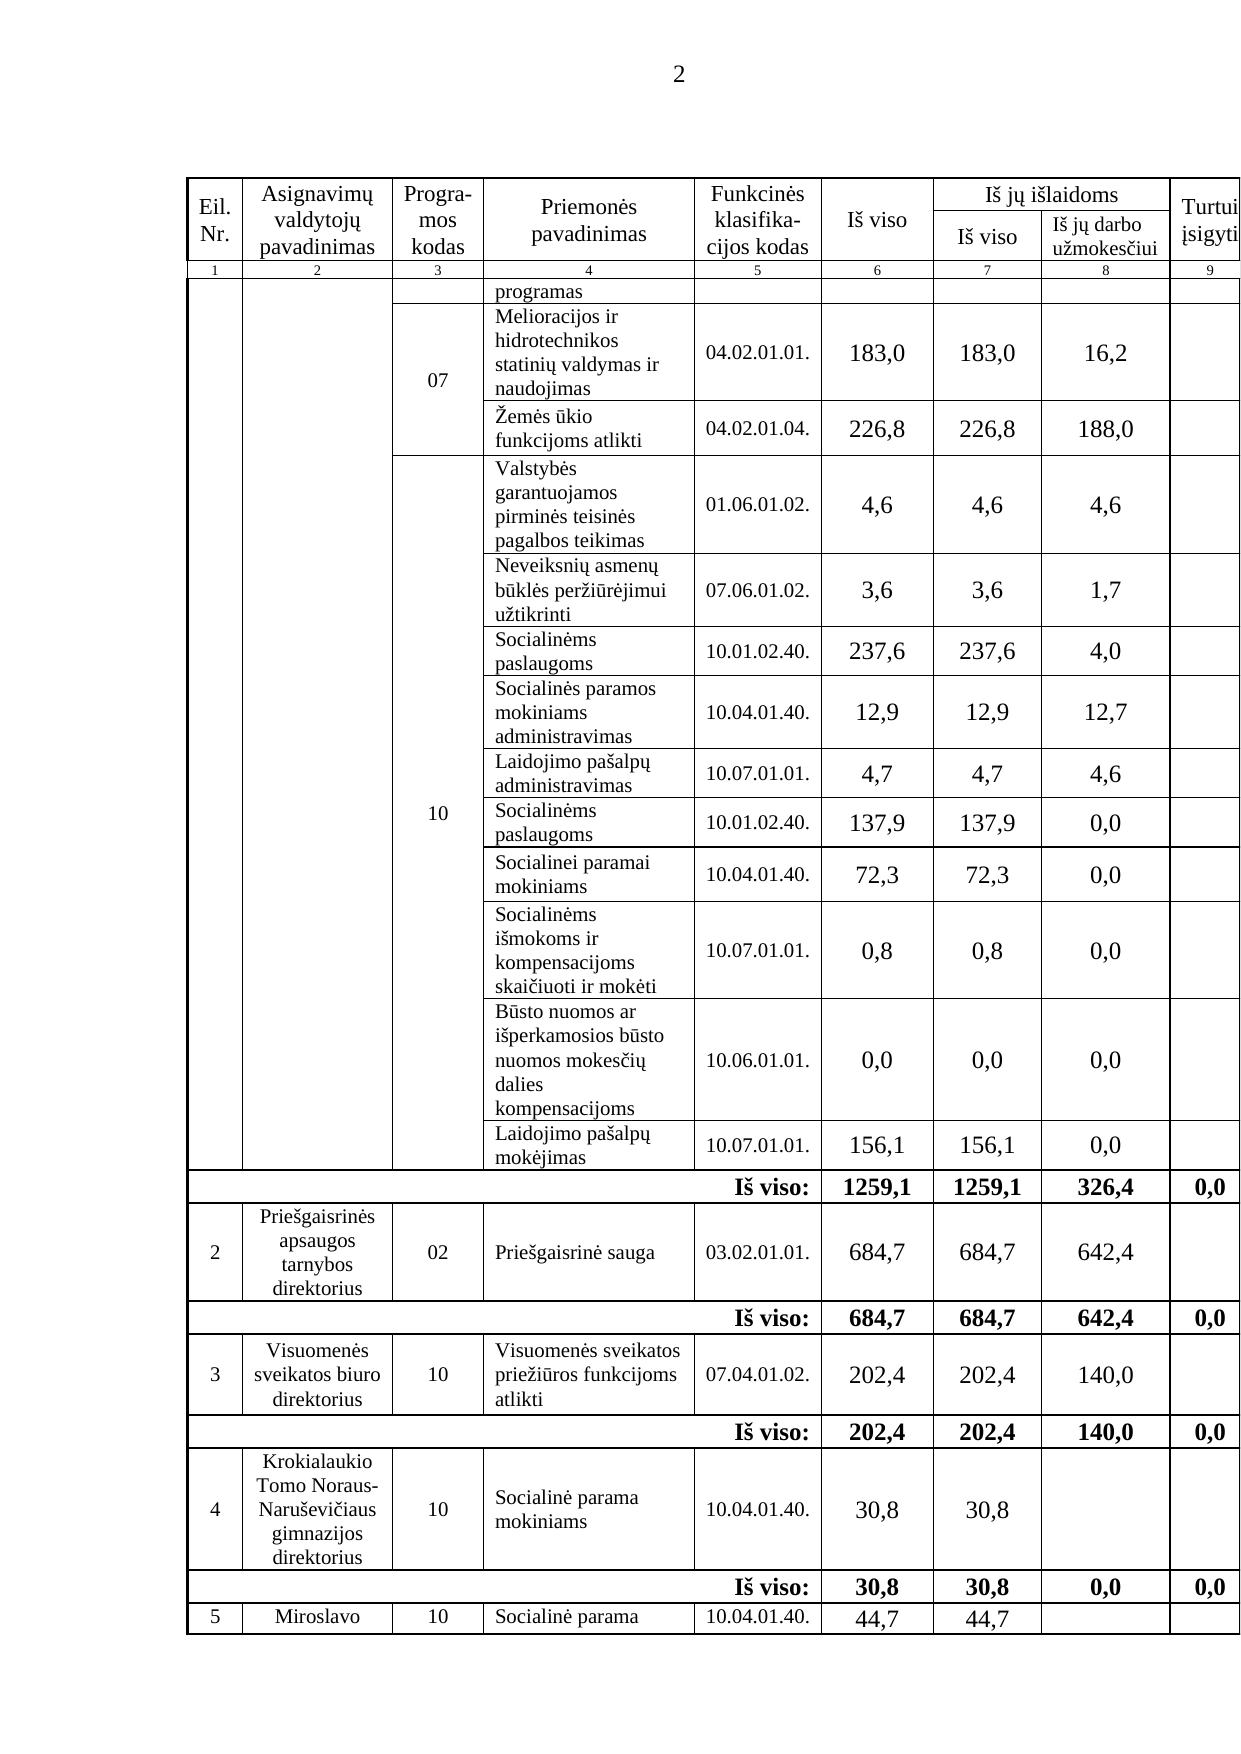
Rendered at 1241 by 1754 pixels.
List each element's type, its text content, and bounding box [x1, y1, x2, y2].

table_cell Laidojimo pašalpų mokėjimas [484, 1121, 694, 1169]
table_cell 140,0 [1042, 1335, 1169, 1414]
table_cell 183,0 [934, 304, 1041, 400]
table_cell 10.01.02.40. [695, 627, 821, 675]
table_cell Visuomenės sveikatos biuro direktorius [243, 1335, 392, 1414]
table_cell [393, 279, 483, 303]
table_cell 0,0 [934, 999, 1041, 1120]
table_cell [1171, 1335, 1239, 1414]
table_cell 1 [188, 261, 242, 278]
table_header Iš jų išlaidoms [934, 179, 1169, 210]
table_cell Krokialaukio Tomo Noraus-Naruševičiaus gimnazijos direktorius [243, 1449, 392, 1569]
table_cell [1171, 1449, 1239, 1569]
table_cell 9 [1171, 261, 1240, 278]
table_cell Visuomenės sveikatos priežiūros funkcijoms atlikti [484, 1335, 694, 1414]
table_cell Priešgaisrinė sauga [484, 1204, 694, 1300]
table_cell [189, 279, 242, 1169]
table_cell 1259,1 [822, 1171, 933, 1202]
table_cell 5 [189, 1604, 242, 1633]
table_cell 0,0 [1042, 1571, 1169, 1602]
table_cell 137,9 [934, 798, 1041, 846]
table_cell [1171, 902, 1239, 998]
table_cell 30,8 [934, 1571, 1041, 1602]
table_header Turtui įsigyti [1171, 179, 1239, 260]
table_cell 237,6 [934, 627, 1041, 675]
table_cell 642,4 [1042, 1204, 1169, 1300]
table_cell [1171, 401, 1239, 455]
table_cell 4,7 [822, 749, 933, 797]
table_cell 12,7 [1042, 676, 1169, 748]
table_cell [1042, 1449, 1169, 1569]
table_cell [822, 279, 933, 303]
table_cell 237,6 [822, 627, 933, 675]
table_cell 4,6 [1042, 456, 1169, 552]
table_cell [1042, 279, 1169, 303]
table_cell Neveiksnių asmenų būklės peržiūrėjimui užtikrinti [484, 554, 694, 626]
table_cell 01.06.01.02. [695, 456, 821, 552]
table_cell Iš viso: [189, 1416, 821, 1447]
table_cell [1171, 456, 1239, 552]
table_cell 02 [393, 1204, 483, 1300]
table_cell 4,6 [1042, 749, 1169, 797]
table_cell Socialinė parama [484, 1604, 694, 1633]
table_cell [1171, 554, 1239, 626]
table_cell Socialinės paramos mokiniams administravimas [484, 676, 694, 748]
table_cell programas [484, 279, 694, 303]
table_cell [1171, 1204, 1239, 1300]
table_cell [695, 279, 821, 303]
table_cell 1259,1 [934, 1171, 1041, 1202]
table_cell 183,0 [822, 304, 933, 400]
table_cell 30,8 [934, 1449, 1041, 1569]
table_cell 684,7 [822, 1302, 933, 1333]
table_cell [1171, 676, 1239, 748]
table_cell [1171, 749, 1239, 797]
table_cell 10.04.01.40. [695, 676, 821, 748]
table_cell [1171, 999, 1239, 1120]
table_cell 202,4 [934, 1335, 1041, 1414]
table_cell 684,7 [934, 1302, 1041, 1333]
table_cell Valstybės garantuojamos pirminės teisinės pagalbos teikimas [484, 456, 694, 552]
table_cell [1171, 279, 1239, 303]
table_cell 2 [243, 261, 392, 278]
table_cell 12,9 [822, 676, 933, 748]
table_cell 140,0 [1042, 1416, 1169, 1447]
table_cell 0,0 [1042, 999, 1169, 1120]
table_cell 0,0 [1171, 1571, 1239, 1602]
table_cell 0,0 [1042, 902, 1169, 998]
table_cell 0,0 [822, 999, 933, 1120]
table_cell 4,6 [934, 456, 1041, 552]
table_cell 10 [393, 1449, 483, 1569]
table_cell 188,0 [1042, 401, 1169, 455]
table_cell 10.01.02.40. [695, 798, 821, 846]
table_cell 72,3 [822, 848, 933, 901]
table_cell 2 [189, 1204, 242, 1300]
table_cell 07.04.01.02. [695, 1335, 821, 1414]
table_cell 0,0 [1171, 1302, 1239, 1333]
table_cell 202,4 [934, 1416, 1041, 1447]
table_cell 07.06.01.02. [695, 554, 821, 626]
table_cell 8 [1042, 261, 1169, 278]
table_cell 4 [189, 1449, 242, 1569]
table_cell 12,9 [934, 676, 1041, 748]
table_cell 0,0 [1171, 1416, 1239, 1447]
table_cell 0,0 [1042, 1121, 1169, 1169]
table_cell 226,8 [822, 401, 933, 455]
table_cell Iš viso [934, 211, 1041, 260]
table_cell Socialinei paramai mokiniams [484, 848, 694, 901]
table_cell 0,0 [1042, 848, 1169, 901]
table_cell Socialinėms paslaugoms [484, 627, 694, 675]
table_cell 202,4 [822, 1416, 933, 1447]
table_cell Miroslavo [243, 1604, 392, 1633]
table_header Priemonės pavadinimas [484, 179, 694, 260]
table_cell 30,8 [822, 1571, 933, 1602]
table_cell 3,6 [934, 554, 1041, 626]
table_cell 684,7 [822, 1204, 933, 1300]
table_cell 44,7 [934, 1604, 1041, 1633]
table_cell 5 [695, 261, 821, 278]
table_cell 30,8 [822, 1449, 933, 1569]
table_cell 684,7 [934, 1204, 1041, 1300]
table_cell 10 [393, 456, 483, 1169]
table_cell 07 [393, 304, 483, 455]
table_cell 0,0 [1171, 1171, 1239, 1202]
table_cell Iš viso: [189, 1171, 821, 1202]
table_header Eil. Nr. [189, 179, 242, 260]
table_header Iš viso [822, 179, 933, 260]
table_cell [1171, 627, 1239, 675]
table_cell 0,8 [822, 902, 933, 998]
table_cell 10.07.01.01. [695, 1121, 821, 1169]
table_cell 04.02.01.01. [695, 304, 821, 400]
table_cell 1,7 [1042, 554, 1169, 626]
table_cell Melioracijos ir hidrotechnikos statinių valdymas ir naudojimas [484, 304, 694, 400]
table_cell 10.04.01.40. [695, 1604, 821, 1633]
table_cell 3,6 [822, 554, 933, 626]
table_cell 4,6 [822, 456, 933, 552]
table_cell [1171, 1121, 1239, 1169]
table_cell Socialinė parama mokiniams [484, 1449, 694, 1569]
table_cell 3 [393, 261, 483, 278]
table_cell [934, 279, 1041, 303]
table_cell 10 [393, 1604, 483, 1633]
table_cell Iš jų darbo užmokesčiui [1042, 211, 1169, 260]
table_cell Socialinėms paslaugoms [484, 798, 694, 846]
table_cell 10.07.01.01. [695, 749, 821, 797]
table_cell [1171, 1604, 1239, 1633]
table_cell 04.02.01.04. [695, 401, 821, 455]
table_cell [243, 279, 392, 1169]
table_cell 0,0 [1042, 798, 1169, 846]
table_cell Priešgaisrinės apsaugos tarnybos direktorius [243, 1204, 392, 1300]
table_cell Socialinėms išmokoms ir kompensacijoms skaičiuoti ir mokėti [484, 902, 694, 998]
table_cell Iš viso: [189, 1571, 821, 1602]
table_cell 72,3 [934, 848, 1041, 901]
table_cell 10.06.01.01. [695, 999, 821, 1120]
table_cell [1171, 798, 1239, 846]
table_cell 10.04.01.40. [695, 1449, 821, 1569]
table_cell Žemės ūkio funkcijoms atlikti [484, 401, 694, 455]
table_cell 642,4 [1042, 1302, 1169, 1333]
table_cell 326,4 [1042, 1171, 1169, 1202]
table_cell 7 [934, 261, 1041, 278]
table_cell 4 [484, 261, 694, 278]
table_header Asignavimų valdytojų pavadinimas [243, 179, 392, 260]
table_cell 4,7 [934, 749, 1041, 797]
table_cell Laidojimo pašalpų administravimas [484, 749, 694, 797]
table_cell Iš viso: [189, 1302, 821, 1333]
table_cell 44,7 [822, 1604, 933, 1633]
table_cell 10.07.01.01. [695, 902, 821, 998]
table_header Funkcinės klasifika-cijos kodas [695, 179, 821, 260]
table_cell 202,4 [822, 1335, 933, 1414]
table_cell 226,8 [934, 401, 1041, 455]
table_cell [1171, 304, 1239, 400]
table_cell 156,1 [934, 1121, 1041, 1169]
table_cell 156,1 [822, 1121, 933, 1169]
table_cell Būsto nuomos ar išperkamosios būsto nuomos mokesčių dalies kompensacijoms [484, 999, 694, 1120]
table_cell 03.02.01.01. [695, 1204, 821, 1300]
table_cell 4,0 [1042, 627, 1169, 675]
table_cell [1171, 848, 1239, 901]
table_cell 16,2 [1042, 304, 1169, 400]
table_cell 10.04.01.40. [695, 848, 821, 901]
table_cell 6 [822, 261, 933, 278]
table_cell 137,9 [822, 798, 933, 846]
table_cell [1042, 1604, 1169, 1633]
table_cell 10 [393, 1335, 483, 1414]
table_cell 0,8 [934, 902, 1041, 998]
table_header Progra-mos kodas [393, 179, 483, 260]
table_cell 3 [189, 1335, 242, 1414]
